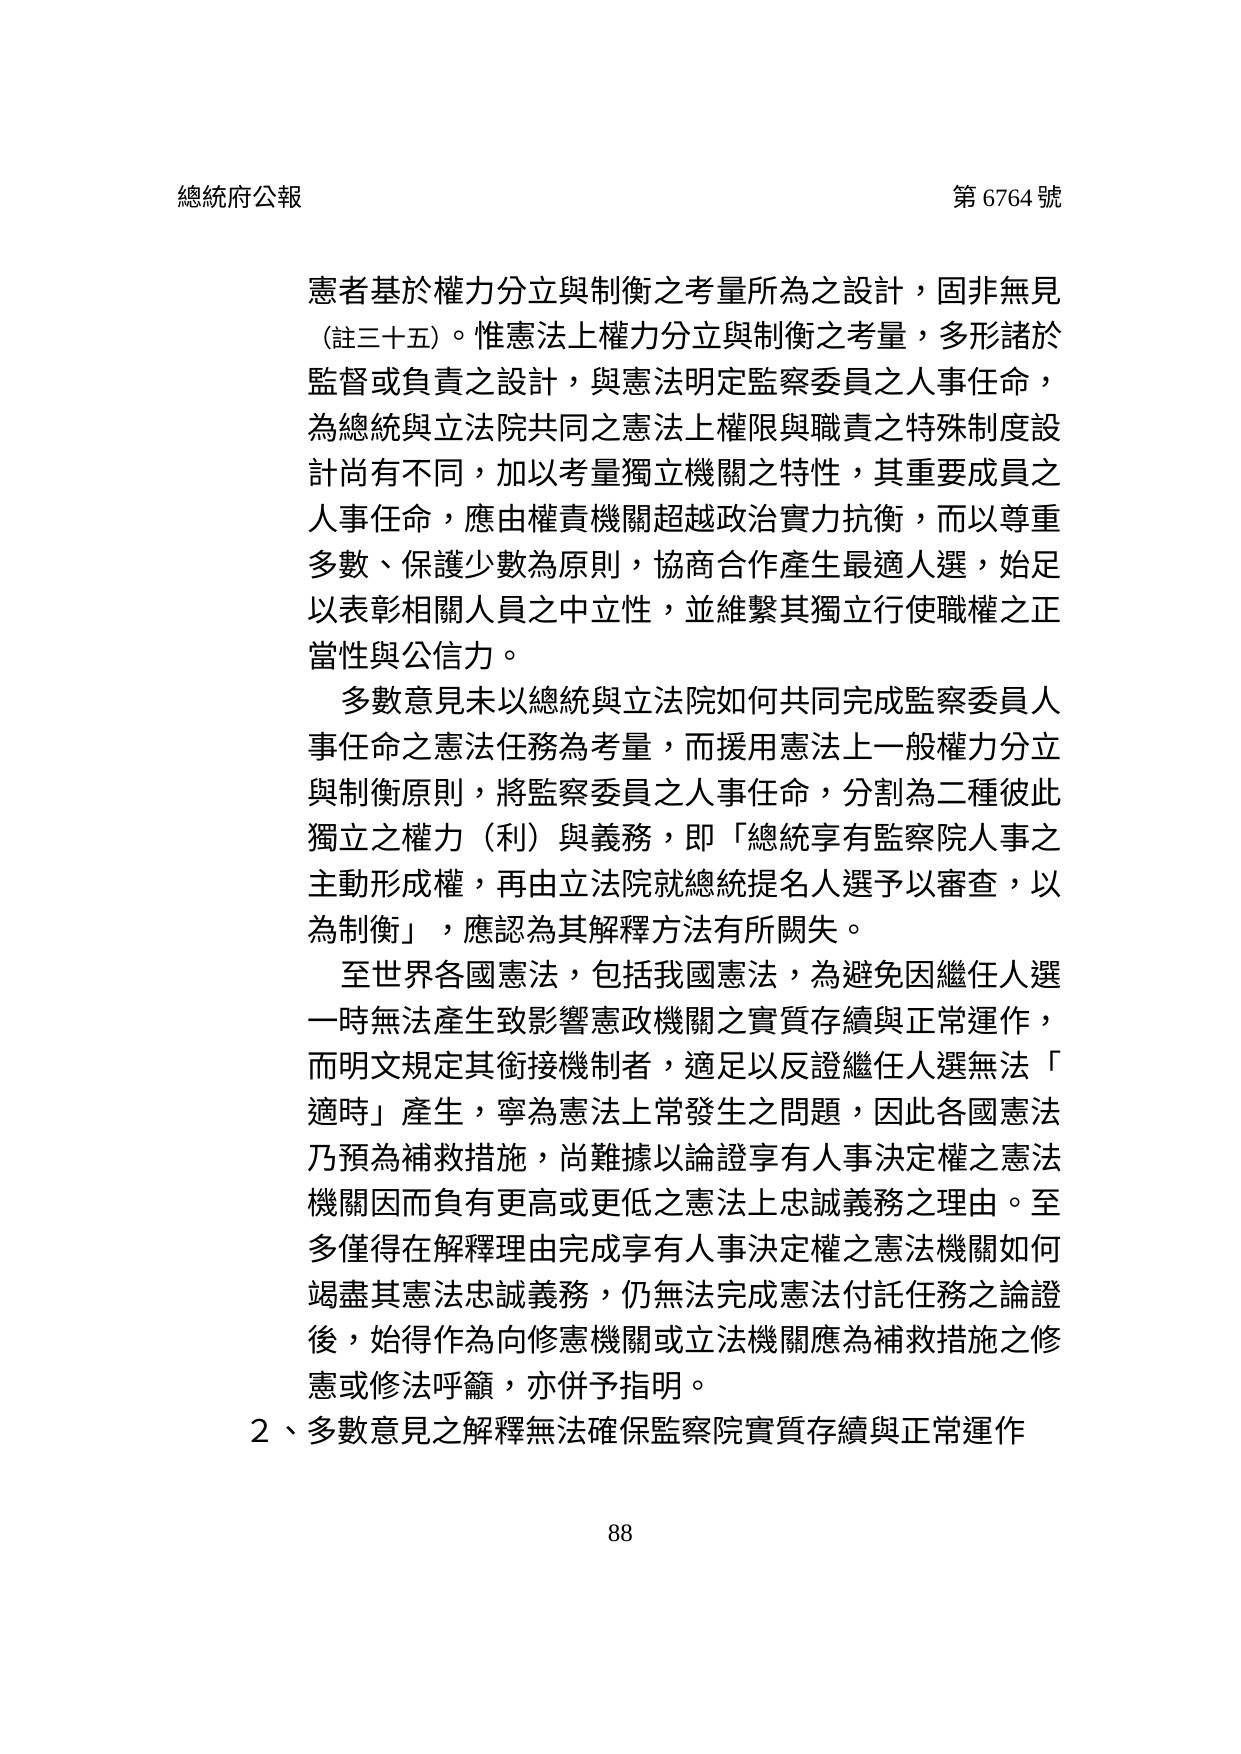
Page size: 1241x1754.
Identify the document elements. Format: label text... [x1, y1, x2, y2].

text ２、多數意見之解釋無法確保監察院實質存續與正常運作 [244, 1406, 1063, 1452]
text 憲者基於權力分立與制衡之考量所為之設計，固非無見（註三十五）。惟憲法上權力分立與制衡之考量，多形諸於監督或負責之設計，與憲法明定監察委員之人事任命，為總統與立法院共同之憲法上權限與職責之特殊制度設計尚有不同，加以考量獨立機關之特性，其重要成員之人事任命，應由權責機關超越政治實力抗衡，而以尊重多數、保護少數為原則，協商合作產生最適人選，始足以表彰相關人員之中立性，並維繫其獨立行使職權之正當性與公信力。 [307, 266, 1063, 676]
text 至世界各國憲法，包括我國憲法，為避免因繼任人選一時無法產生致影響憲政機關之實質存續與正常運作，而明文規定其銜接機制者，適足以反證繼任人選無法「適時」產生，寧為憲法上常發生之問題，因此各國憲法乃預為補救措施，尚難據以論證享有人事決定權之憲法機關因而負有更高或更低之憲法上忠誠義務之理由。至多僅得在解釋理由完成享有人事決定權之憲法機關如何竭盡其憲法忠誠義務，仍無法完成憲法付託任務之論證後，始得作為向修憲機關或立法機關應為補救措施之修憲或修法呼籲，亦併予指明。 [307, 950, 1063, 1406]
text 多數意見未以總統與立法院如何共同完成監察委員人事任命之憲法任務為考量，而援用憲法上一般權力分立與制衡原則，將監察委員之人事任命，分割為二種彼此獨立之權力（利）與義務，即「總統享有監察院人事之主動形成權，再由立法院就總統提名人選予以審查，以為制衡」，應認為其解釋方法有所闕失。 [307, 676, 1063, 950]
